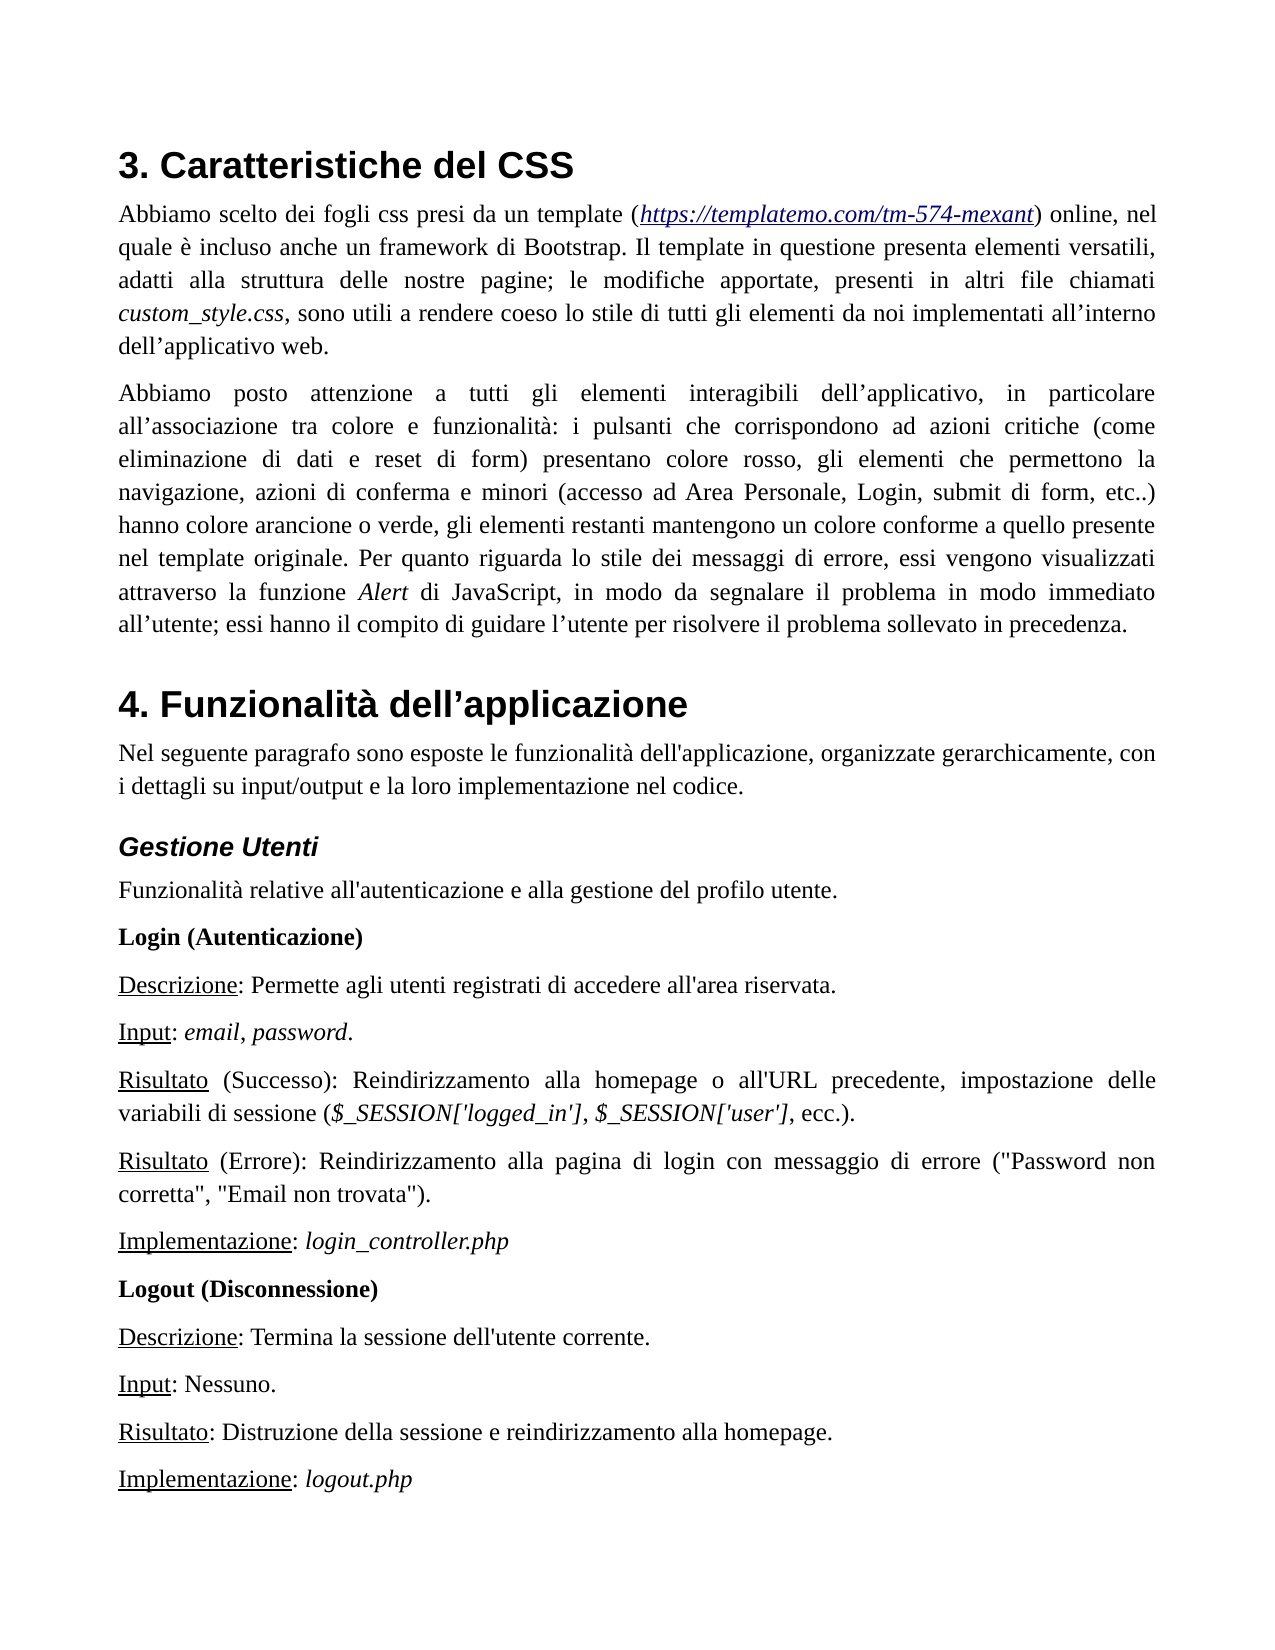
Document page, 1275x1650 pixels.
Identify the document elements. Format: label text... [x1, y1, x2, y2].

subtitle Gestione Utenti [118, 831, 1157, 862]
text Descrizione: Permette agli utenti registrati di accedere all'area riservata. [118, 970, 1157, 999]
subtitle 3. Caratteristiche del CSS [118, 143, 1157, 186]
text Nel seguente paragrafo sono esposte le funzionalità dell'applicazione, organizzate gerarchicamente, con i dettagli su input/output e la loro implementazione nel codice. [118, 738, 1157, 799]
subtitle 4. Funzionalità dell’applicazione [118, 682, 1157, 725]
text Implementazione: logout.php [118, 1464, 1157, 1493]
text Descrizione: Termina la sessione dell'utente corrente. [118, 1322, 1157, 1350]
text Logout (Disconnessione) [118, 1274, 1157, 1303]
text Risultato (Successo): Reindirizzamento alla homepage o all'URL precedente, impostazione delle variabili di sessione ($_SESSION['logged_in'], $_SESSION['user'], ecc.). [118, 1065, 1157, 1127]
text Login (Autenticazione) [118, 922, 1157, 951]
text Risultato: Distruzione della sessione e reindirizzamento alla homepage. [118, 1417, 1157, 1446]
text Abbiamo posto attenzione a tutti gli elementi interagibili dell’applicativo, in particolare all’associazione tra colore e funzionalità: i pulsanti che corrispondono ad azioni critiche (come eliminazione di dati e reset di form) presentano colore rosso, gli elementi che permettono la navigazione, azioni di conferma e minori (accesso ad Area Personale, Login, submit di form, etc..) hanno colore arancione o verde, gli elementi restanti mantengono un colore conforme a quello presente nel template originale. Per quanto riguarda lo stile dei messaggi di errore, essi vengono visualizzati attraverso la funzione Alert di JavaScript, in modo da segnalare il problema in modo immediato all’utente; essi hanno il compito di guidare l’utente per risolvere il problema sollevato in precedenza. [118, 378, 1157, 638]
text Input: Nessuno. [118, 1369, 1157, 1398]
text Funzionalità relative all'autenticazione e alla gestione del profilo utente. [118, 875, 1157, 903]
text Risultato (Errore): Reindirizzamento alla pagina di login con messaggio di errore ("Password non corretta", "Email non trovata"). [118, 1146, 1157, 1207]
text Input: email, password. [118, 1017, 1157, 1046]
text Abbiamo scelto dei fogli css presi da un template (https://templatemo.com/tm-574-mexant) online, nel quale è incluso anche un framework di Bootstrap. Il template in questione presenta elementi versatili, adatti alla struttura delle nostre pagine; le modifiche apportate, presenti in altri file chiamati custom_style.css, sono utili a rendere coeso lo stile di tutti gli elementi da noi implementati all’interno dell’applicativo web. [118, 199, 1157, 359]
text Implementazione: login_controller.php [118, 1226, 1157, 1255]
